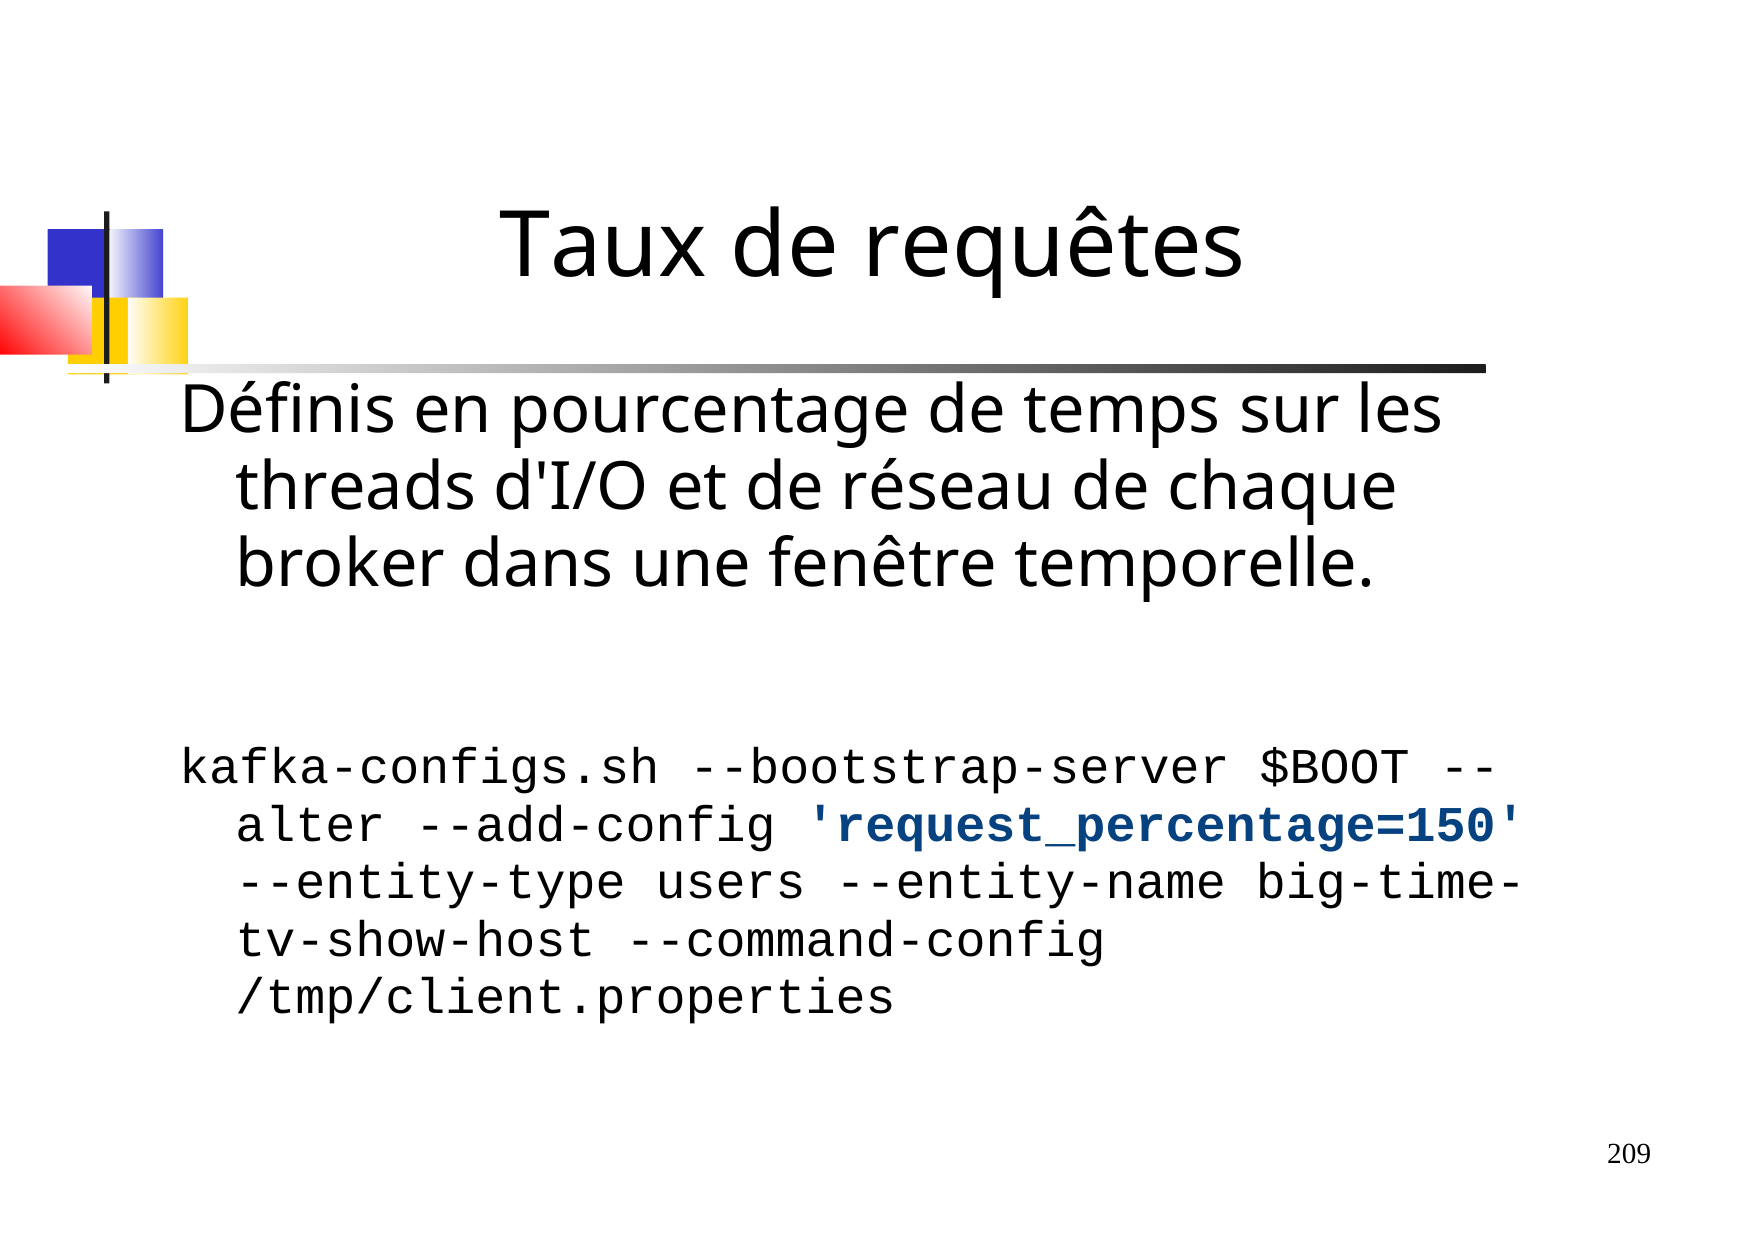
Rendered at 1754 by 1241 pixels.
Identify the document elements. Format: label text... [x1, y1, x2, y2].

list Définis en pourcentage de temps sur les threads d'I/O et de réseau de chaque broker dans une fenêtre temporelle. kafka-configs.sh --bootstrap-server $BOOT --alter --add-config 'request_percentage=150' --entity-type users --entity-name big-time-tv-show-host --command-config /tmp/client.properties [179, 371, 1567, 1091]
title Taux de requêtes [179, 139, 1567, 351]
